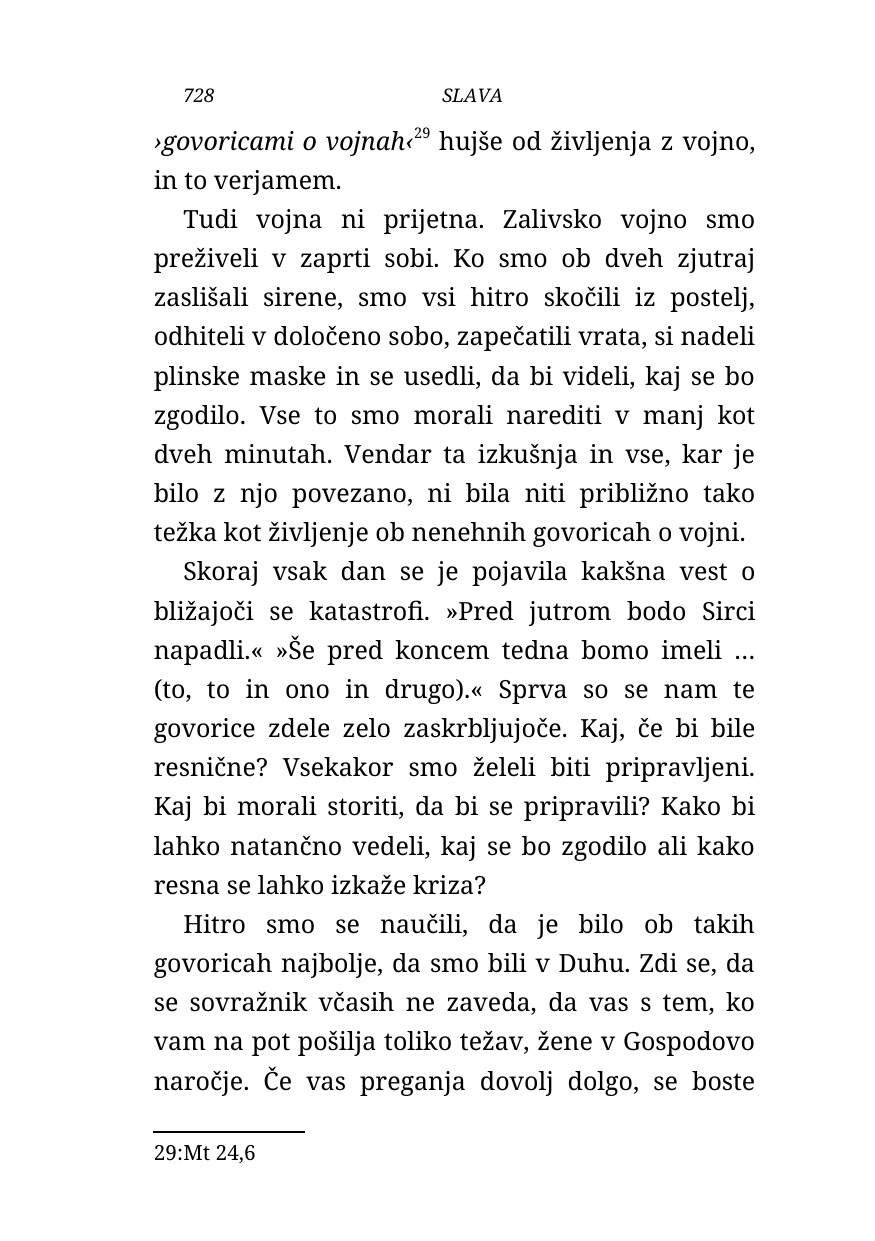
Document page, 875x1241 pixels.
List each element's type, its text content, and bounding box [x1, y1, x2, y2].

text Tudi vojna ni prijetna. Zalivsko vojno smo preživeli v zaprti sobi. Ko smo ob dveh zjutraj zaslišali sirene, smo vsi hitro skočili iz postelj, odhiteli v določeno sobo, zapečatili vrata, si nadeli plinske maske in se usedli, da bi videli, kaj se bo zgodilo. Vse to smo morali narediti v manj kot dveh minutah. Vendar ta izkušnja in vse, kar je bilo z njo povezano, ni bila niti približno tako težka kot življenje ob nenehnih govoricah o vojni. [153, 202, 756, 549]
text Hitro smo se naučili, da je bilo ob takih govoricah najbolje, da smo bili v Duhu. Zdi se, da se sovražnik včasih ne zaveda, da vas s tem, ko vam na pot pošilja toliko težav, žene v Gospodovo naročje. Če vas preganja dovolj dolgo, se boste [153, 907, 756, 1097]
text ›govoricami o vojnah‹ hujše od življenja z vojno, in to verjamem. [153, 123, 756, 196]
text Mt 24,6 [153, 1138, 756, 1166]
text Skoraj vsak dan se je pojavila kakšna vest o bližajoči se katastrofi. »Pred jutrom bodo Sirci napadli.« »Še pred koncem tedna bomo imeli … (to, to in ono in drugo).« Sprva so se nam te govorice zdele zelo zaskrbljujoče. Kaj, če bi bile resnične? Vsekakor smo želeli biti pripravljeni. Kaj bi morali storiti, da bi se pripravili? Kako bi lahko natančno vedeli, kaj se bo zgodilo ali kako resna se lahko izkaže kriza? [153, 554, 756, 901]
